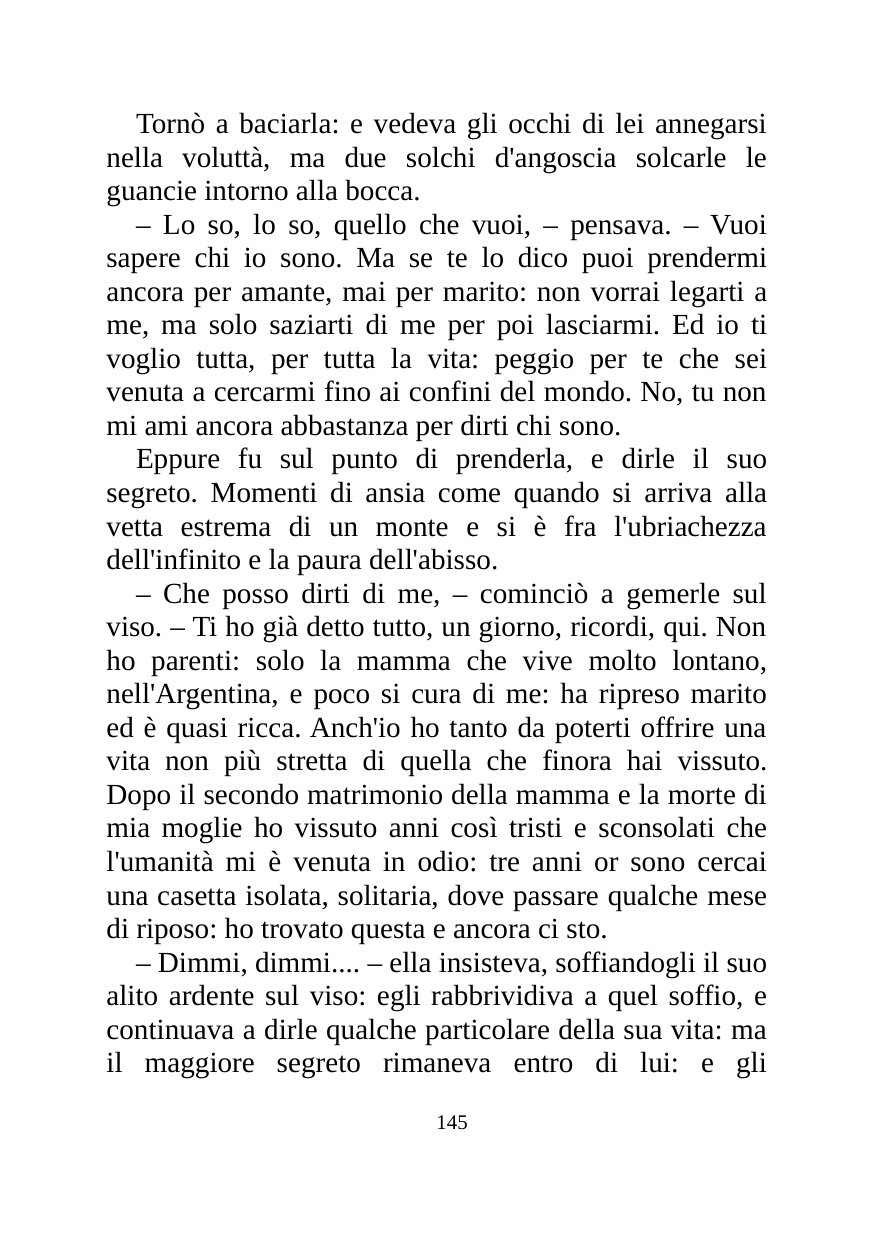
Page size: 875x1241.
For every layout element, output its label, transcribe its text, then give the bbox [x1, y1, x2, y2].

text – Dimmi, dimmi.... – ella insisteva, soffiandogli il suo alito ardente sul viso: egli rabbrividiva a quel soffio, e continuava a dirle qualche particolare della sua vita: ma il maggiore segreto rimaneva entro di lui: e gli [106, 945, 768, 1079]
text Tornò a baciarla: e vedeva gli occhi di lei annegarsi nella voluttà, ma due solchi d'angoscia solcarle le guancie intorno alla bocca. [106, 106, 768, 207]
text – Che posso dirti di me, – cominciò a gemerle sul viso. – Ti ho già detto tutto, un giorno, ricordi, qui. Non ho parenti: solo la mamma che vive molto lontano, nell'Argentina, e poco si cura di me: ha ripreso marito ed è quasi ricca. Anch'io ho tanto da poterti offrire una vita non più stretta di quella che finora hai vissuto. Dopo il secondo matrimonio della mamma e la morte di mia moglie ho vissuto anni così tristi e sconsolati che l'umanità mi è venuta in odio: tre anni or sono cercai una casetta isolata, solitaria, dove passare qualche mese di riposo: ho trovato questa e ancora ci sto. [106, 576, 768, 945]
text Eppure fu sul punto di prenderla, e dirle il suo segreto. Momenti di ansia come quando si arriva alla vetta estrema di un monte e si è fra l'ubriachezza dell'infinito e la paura dell'abisso. [106, 442, 768, 576]
text – Lo so, lo so, quello che vuoi, – pensava. – Vuoi sapere chi io sono. Ma se te lo dico puoi prendermi ancora per amante, mai per marito: non vorrai legarti a me, ma solo saziarti di me per poi lasciarmi. Ed io ti voglio tutta, per tutta la vita: peggio per te che sei venuta a cercarmi fino ai confini del mondo. No, tu non mi ami ancora abbastanza per dirti chi sono. [106, 207, 768, 442]
